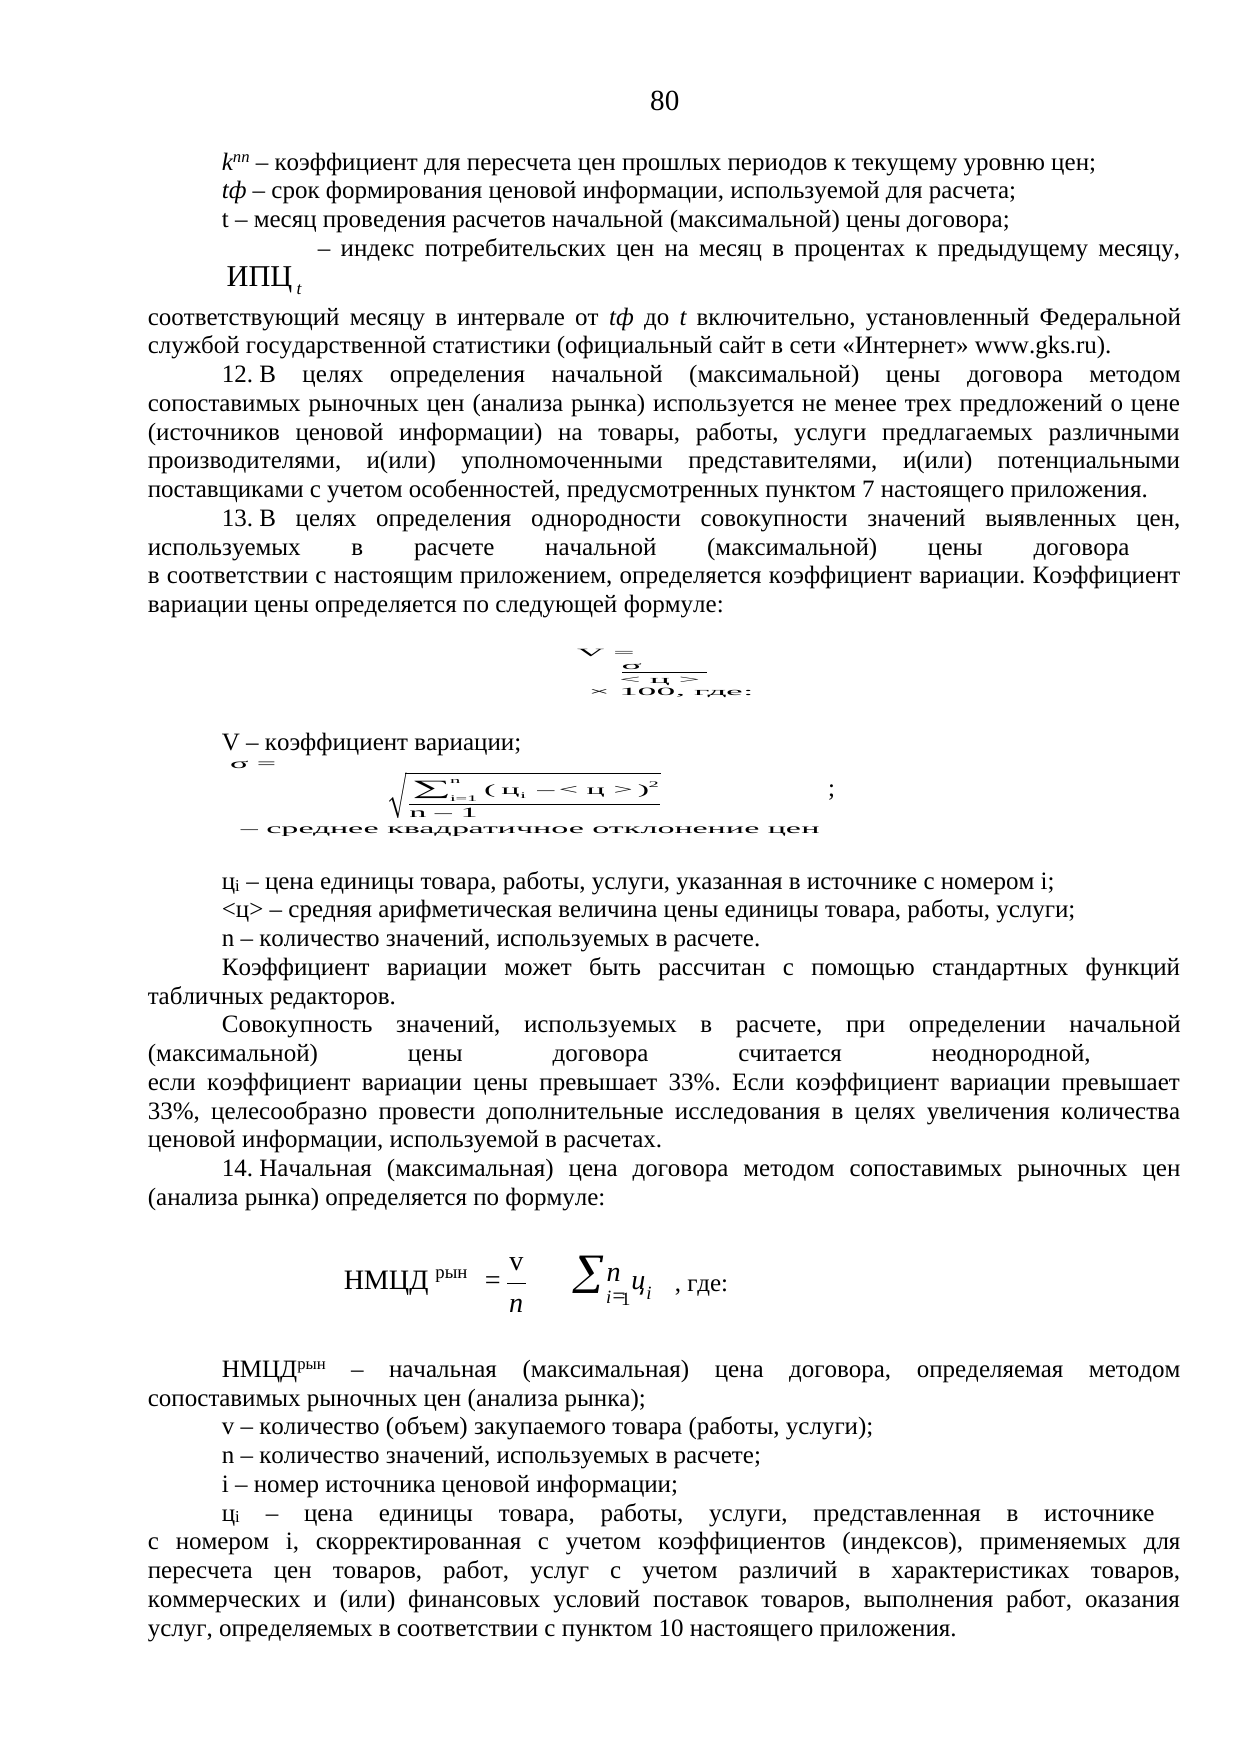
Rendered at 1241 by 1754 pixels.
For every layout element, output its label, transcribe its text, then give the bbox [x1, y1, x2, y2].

text n – количество значений, используемых в расчете; [148, 1440, 1181, 1469]
text 13. В целях определения однородности совокупности значений выявленных цен, используемых в расчете начальной (максимальной) цены договора в соответствии с настоящим приложением, определяется коэффициент вариации. Коэффициент вариации цены определяется по следующей формуле: [148, 503, 1181, 618]
text 12. В целях определения начальной (максимальной) цены договора методом сопоставимых рыночных цен (анализа рынка) используется не менее трех предложений о цене (источников ценовой информации) на товары, работы, услуги предлагаемых различными производителями, и(или) уполномоченными представителями, и(или) потенциальными поставщиками с учетом особенностей, предусмотренных пунктом 7 настоящего приложения. [148, 359, 1181, 503]
text , где: [148, 1268, 1181, 1296]
text – индекс потребительских цен на месяц в процентах к предыдущему месяцу, соответствующий месяцу в интервале от tф до t включительно, установленный Федеральной службой государственной статистики (официальный сайт в сети «Интернет» www.gks.ru). [148, 233, 1181, 359]
text n – количество значений, используемых в расчете. [148, 923, 1181, 952]
text kпп – коэффициент для пересчета цен прошлых периодов к текущему уровню цен; [148, 147, 1181, 176]
text Коэффициент вариации может быть рассчитан с помощью стандартных функций табличных редакторов. [148, 952, 1181, 1009]
text ; [222, 756, 1181, 837]
text цi – цена единицы товара, работы, услуги, указанная в источнике с номером i; [148, 866, 1181, 894]
text Совокупность значений, используемых в расчете, при определении начальной (максимальной) цены договора считается неоднородной, если коэффициент вариации цены превышает 33%. Если коэффициент вариации превышает 33%, целесообразно провести дополнительные исследования в целях увеличения количества ценовой информации, используемой в расчетах. [148, 1009, 1181, 1153]
text НМЦДрын – начальная (максимальная) цена договора, определяемая методом сопоставимых рыночных цен (анализа рынка); [148, 1354, 1181, 1411]
text t – месяц проведения расчетов начальной (максимальной) цены договора; [148, 204, 1181, 233]
text 14. Начальная (максимальная) цена договора методом сопоставимых рыночных цен (анализа рынка) определяется по формуле: [148, 1153, 1181, 1211]
text i – номер источника ценовой информации; [148, 1469, 1181, 1498]
text tф – срок формирования ценовой информации, используемой для расчета; [148, 176, 1181, 204]
text цi – цена единицы товара, работы, услуги, представленная в источнике с номером i, скорректированная с учетом коэффициентов (индексов), применяемых для пересчета цен товаров, работ, услуг с учетом различий в характеристиках товаров, коммерческих и (или) финансовых условий поставок товаров, выполнения работ, оказания услуг, определяемых в соответствии с пунктом 10 настоящего приложения. [148, 1498, 1181, 1641]
text <ц> – средняя арифметическая величина цены единицы товара, работы, услуги; [148, 894, 1181, 923]
text v – количество (объем) закупаемого товара (работы, услуги); [148, 1411, 1181, 1440]
text V – коэффициент вариации; [148, 727, 1181, 756]
